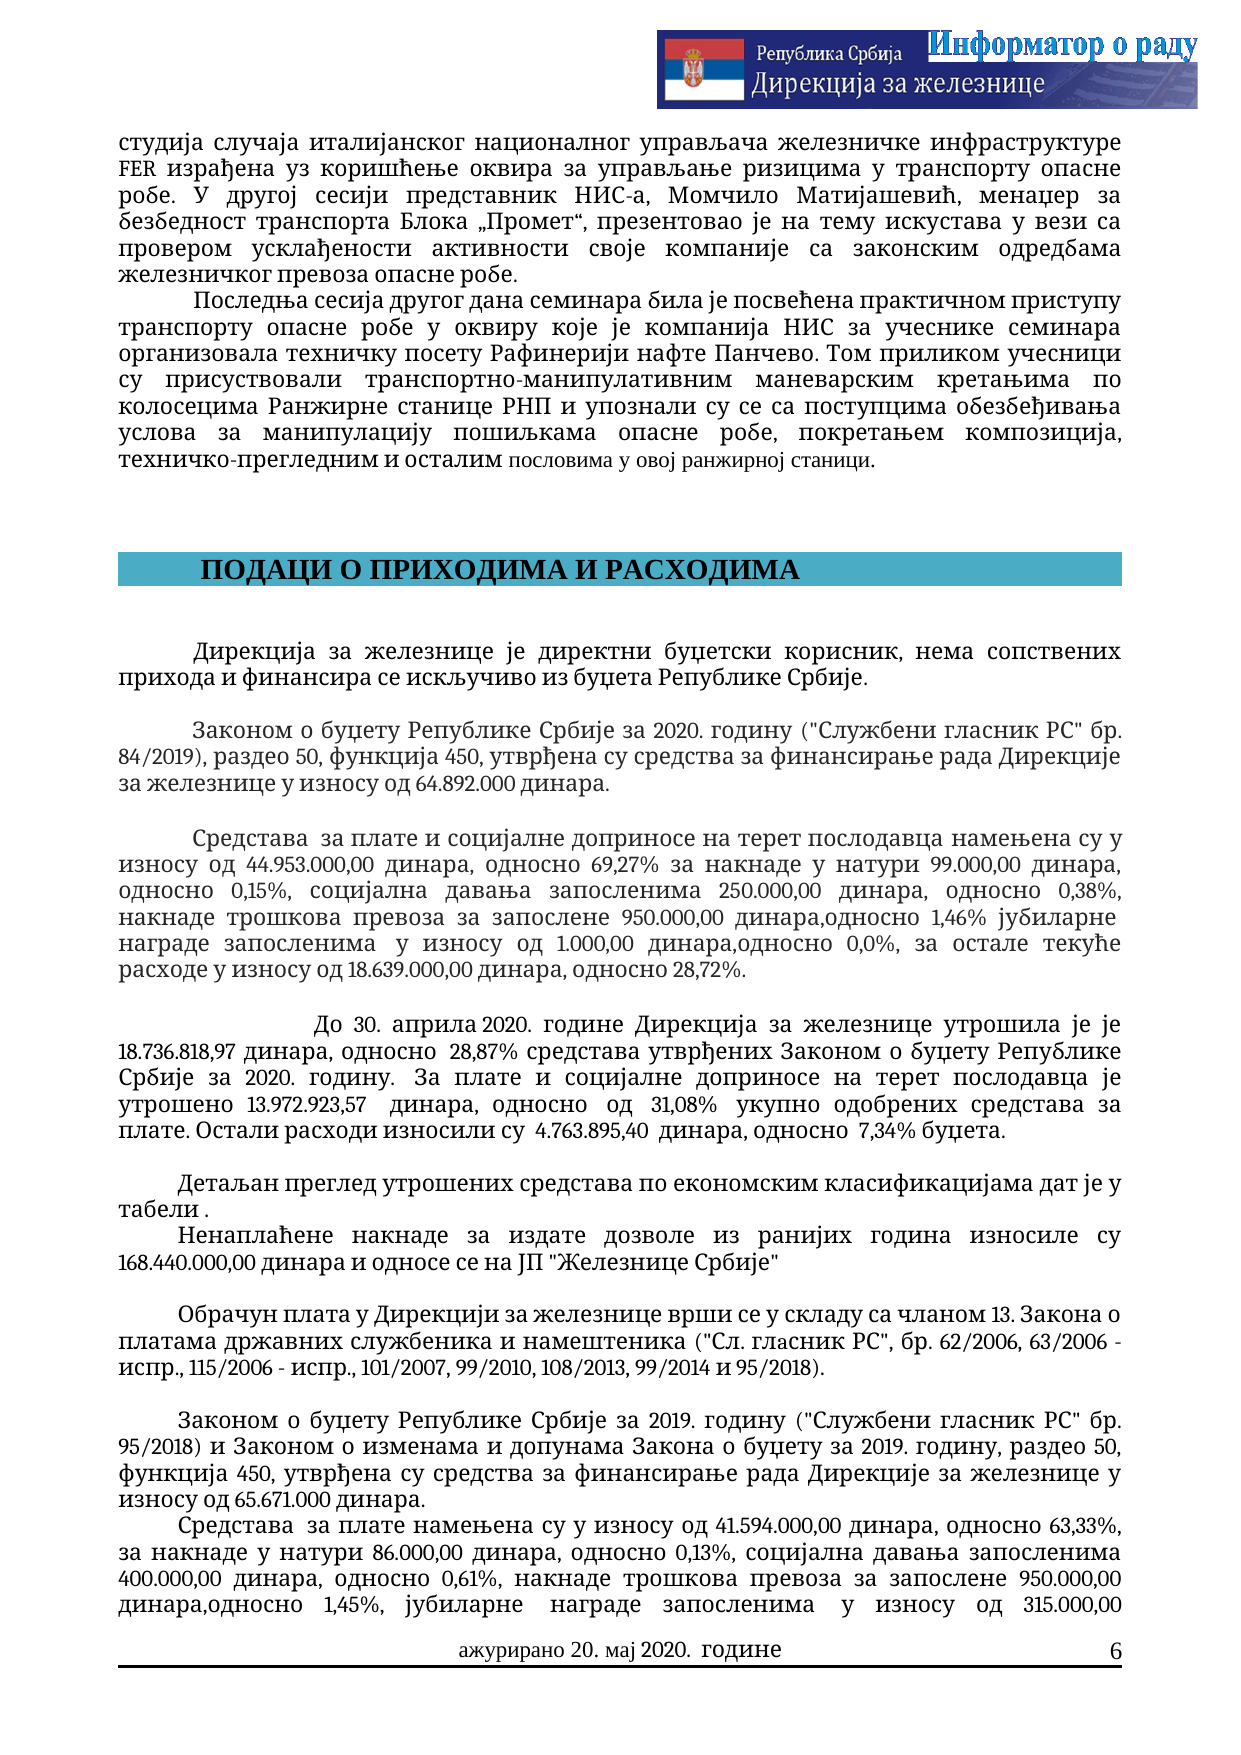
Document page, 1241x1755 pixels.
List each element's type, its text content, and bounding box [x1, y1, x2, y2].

text студија случаја италијанског националног управљача железничке инфраструктуре FER израђена уз коришћење оквира за управљање ризицима у транспорту опасне робе. У другој сесији представник НИС-а, Момчило Матијашевић, менаџер за безбедност транспорта Блока „Промет“, презентовао је на тему искустава у вези са провером усклађености активности своје компаније са законским одредбама железничког превоза опасне робе. [118, 130, 1122, 288]
text До 30. априла 2020. године Дирекција за железнице утрошила је је 18.736.818,97 динара, односно 28,87% средстава утврђених Законом о буџету Републике Србије за 2020. годину. За плате и социјалне доприносе на терет послодавца је утрошено 13.972.923,57 динара, односно од 31,08% укупно одобрених средстава за плате. Остали расходи износили су 4.763.895,40 динара, односно 7,34% буџета. [118, 1012, 1122, 1144]
text Обрачун плата у Дирекцији за железнице врши се у складу са чланом 13. Закона о платама државних службеника и намештеника ("Сл. глaсник РС", бр. 62/2006, 63/2006 - испр., 115/2006 - испр., 101/2007, 99/2010, 108/2013, 99/2014 и 95/2018). [118, 1302, 1122, 1381]
subtitle ПОДАЦИ О ПРИХОДИМА И РАСХОДИМА [118, 552, 1122, 586]
text Законом о буџету Републике Србије за 2019. годину ("Службени гласник РС" бр. 95/2018) и Законом о изменама и допунама Закона о буџету за 2019. годину, раздео 50, функција 450, утврђена су средства за финансирање рада Дирекције за железнице у износу од 65.671.000 динара. [118, 1408, 1122, 1513]
text Ненаплаћене накнаде за издате дозволе из ранијих година износиле су 168.440.000,00 динара и односе се на ЈП "Железнице Србије" [118, 1223, 1122, 1276]
text Средстава за плате и социјалне доприносе на терет послодавца намењена су у износу од 44.953.000,00 динара, односно 69,27% за накнаде у натури 99.000,00 динара, односно 0,15%, социјална давања запосленима 250.000,00 динара, односно 0,38%, накнаде трошкова превоза за запослене 950.000,00 динара,односно 1,46% јубиларне награде запосленима у износу од 1.000,00 динара,односно 0,0%, за остале текуће расходе у износу од 18.639.000,00 динара, односно 28,72%. [118, 825, 1122, 983]
text Дирекција за железнице је директни буџетски корисник, нема сопствених прихода и финансира се искључиво из буџета Републике Србије. [118, 638, 1122, 691]
text Средстава за плате намењена су у износу од 41.594.000,00 динара, односно 63,33%, за накнаде у натури 86.000,00 динара, односно 0,13%, социјална давања запосленима 400.000,00 динара, односно 0,61%, накнаде трошкова превоза за запослене 950.000,00 динара,односно 1,45%, јубиларне награде запосленима у износу од 315.000,00 [118, 1513, 1122, 1618]
text Законом о буџету Републике Србије за 2020. годину ("Службени гласник РС" бр. 84/2019), раздео 50, функција 450, утврђена су средства за финансирање рада Дирекције за железнице у износу од 64.892.000 динара. [118, 718, 1122, 797]
text Последња сесија другог дана семинара била је посвећена практичном приступу транспорту опасне робе у оквиру које је компанија НИС за учеснике семинара организовала техничку посету Рафинерији нафте Панчево. Том приликом учесници су присуствовали транспортно-манипулативним маневарским кретањима по колосецима Ранжирне станице РНП и упознали су се са поступцима обезбеђивања услова за манипулацију пошиљкама опасне робе, покретањем композиција, техничко-прегледним и осталим пословима у овој ранжирној станици. [118, 288, 1122, 473]
text Детаљан преглед утрошених средстава по економским класификацијама дат је у табели . [118, 1170, 1122, 1223]
